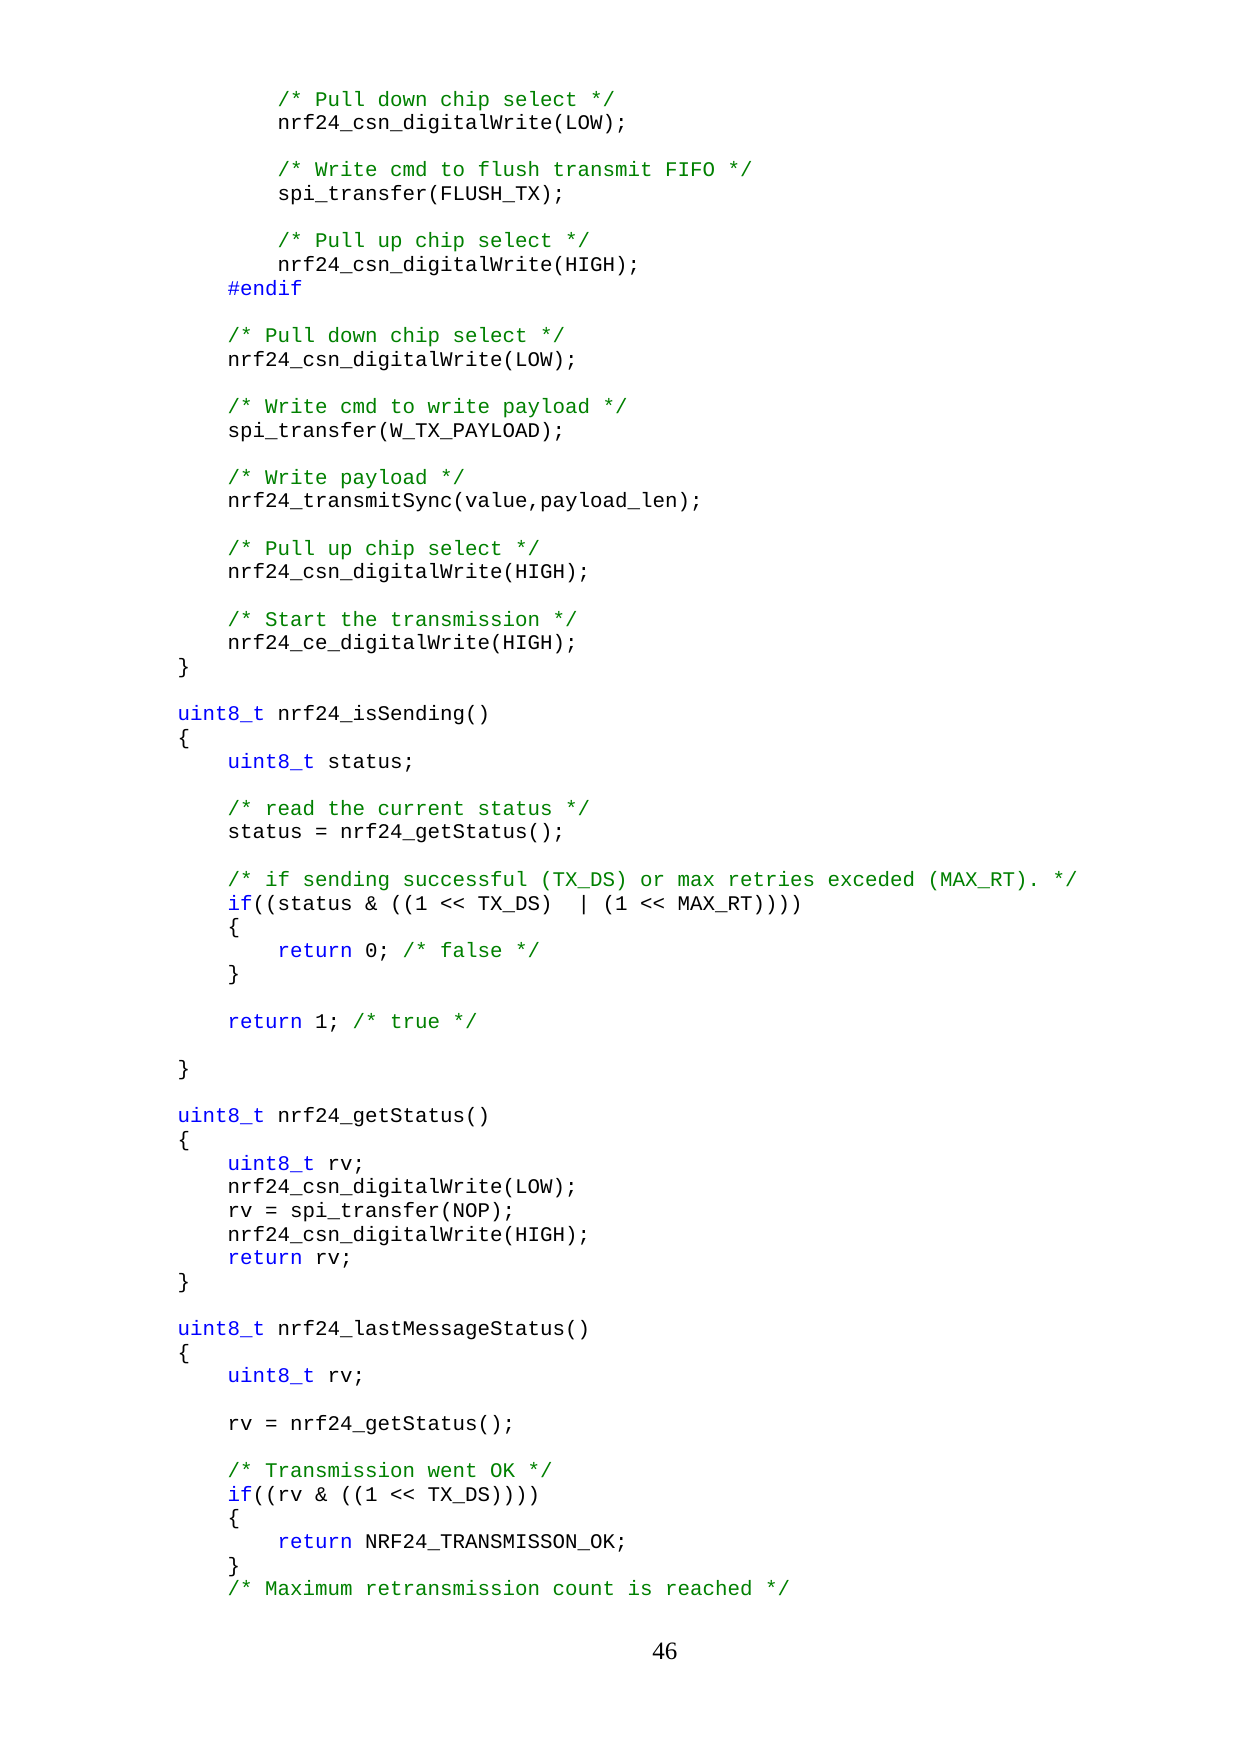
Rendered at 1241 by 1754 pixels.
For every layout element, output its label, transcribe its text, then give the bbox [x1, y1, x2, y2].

text /* Write cmd to flush transmit FIFO */ [177, 159, 1152, 183]
text } [177, 656, 1152, 680]
text uint8_t nrf24_lastMessageStatus() [177, 1318, 1152, 1342]
text nrf24_csn_digitalWrite(HIGH); [177, 254, 1152, 278]
text spi_transfer(W_TX_PAYLOAD); [177, 419, 1152, 443]
text nrf24_csn_digitalWrite(LOW); [177, 112, 1152, 136]
text uint8_t status; [177, 751, 1152, 774]
text uint8_t nrf24_getStatus() [177, 1105, 1152, 1129]
text } [177, 1554, 1152, 1578]
text uint8_t rv; [177, 1365, 1152, 1389]
text /* Transmission went OK */ [177, 1460, 1152, 1484]
text nrf24_csn_digitalWrite(LOW); [177, 1176, 1152, 1200]
text #endif [177, 278, 1152, 301]
text spi_transfer(FLUSH_TX); [177, 183, 1152, 207]
text nrf24_ce_digitalWrite(HIGH); [177, 632, 1152, 656]
text rv = spi_transfer(NOP); [177, 1200, 1152, 1223]
text /* if sending successful (TX_DS) or max retries exceded (MAX_RT). */ [177, 869, 1152, 892]
text /* Maximum retransmission count is reached */ [177, 1578, 1152, 1602]
text /* Pull up chip select */ [177, 230, 1152, 254]
text /* Pull up chip select */ [177, 538, 1152, 561]
text if((status & ((1 << TX_DS) | (1 << MAX_RT)))) [177, 892, 1152, 916]
text rv = nrf24_getStatus(); [177, 1413, 1152, 1436]
text } [177, 1271, 1152, 1294]
text { [177, 916, 1152, 940]
text /* read the current status */ [177, 798, 1152, 822]
text nrf24_csn_digitalWrite(LOW); [177, 349, 1152, 372]
text /* Write payload */ [177, 467, 1152, 491]
text { [177, 727, 1152, 751]
text { [177, 1507, 1152, 1531]
text } [177, 963, 1152, 987]
text /* Pull down chip select */ [177, 325, 1152, 349]
text uint8_t rv; [177, 1153, 1152, 1176]
text status = nrf24_getStatus(); [177, 822, 1152, 845]
text uint8_t nrf24_isSending() [177, 703, 1152, 727]
text } [177, 1058, 1152, 1082]
text return rv; [177, 1247, 1152, 1271]
text return 1; /* true */ [177, 1011, 1152, 1034]
text { [177, 1342, 1152, 1365]
text { [177, 1129, 1152, 1153]
text nrf24_transmitSync(value,payload_len); [177, 491, 1152, 514]
text return 0; /* false */ [177, 940, 1152, 963]
text nrf24_csn_digitalWrite(HIGH); [177, 561, 1152, 585]
text /* Pull down chip select */ [177, 88, 1152, 112]
text /* Start the transmission */ [177, 609, 1152, 632]
text return NRF24_TRANSMISSON_OK; [177, 1531, 1152, 1554]
text if((rv & ((1 << TX_DS)))) [177, 1484, 1152, 1507]
text /* Write cmd to write payload */ [177, 396, 1152, 419]
text nrf24_csn_digitalWrite(HIGH); [177, 1223, 1152, 1247]
